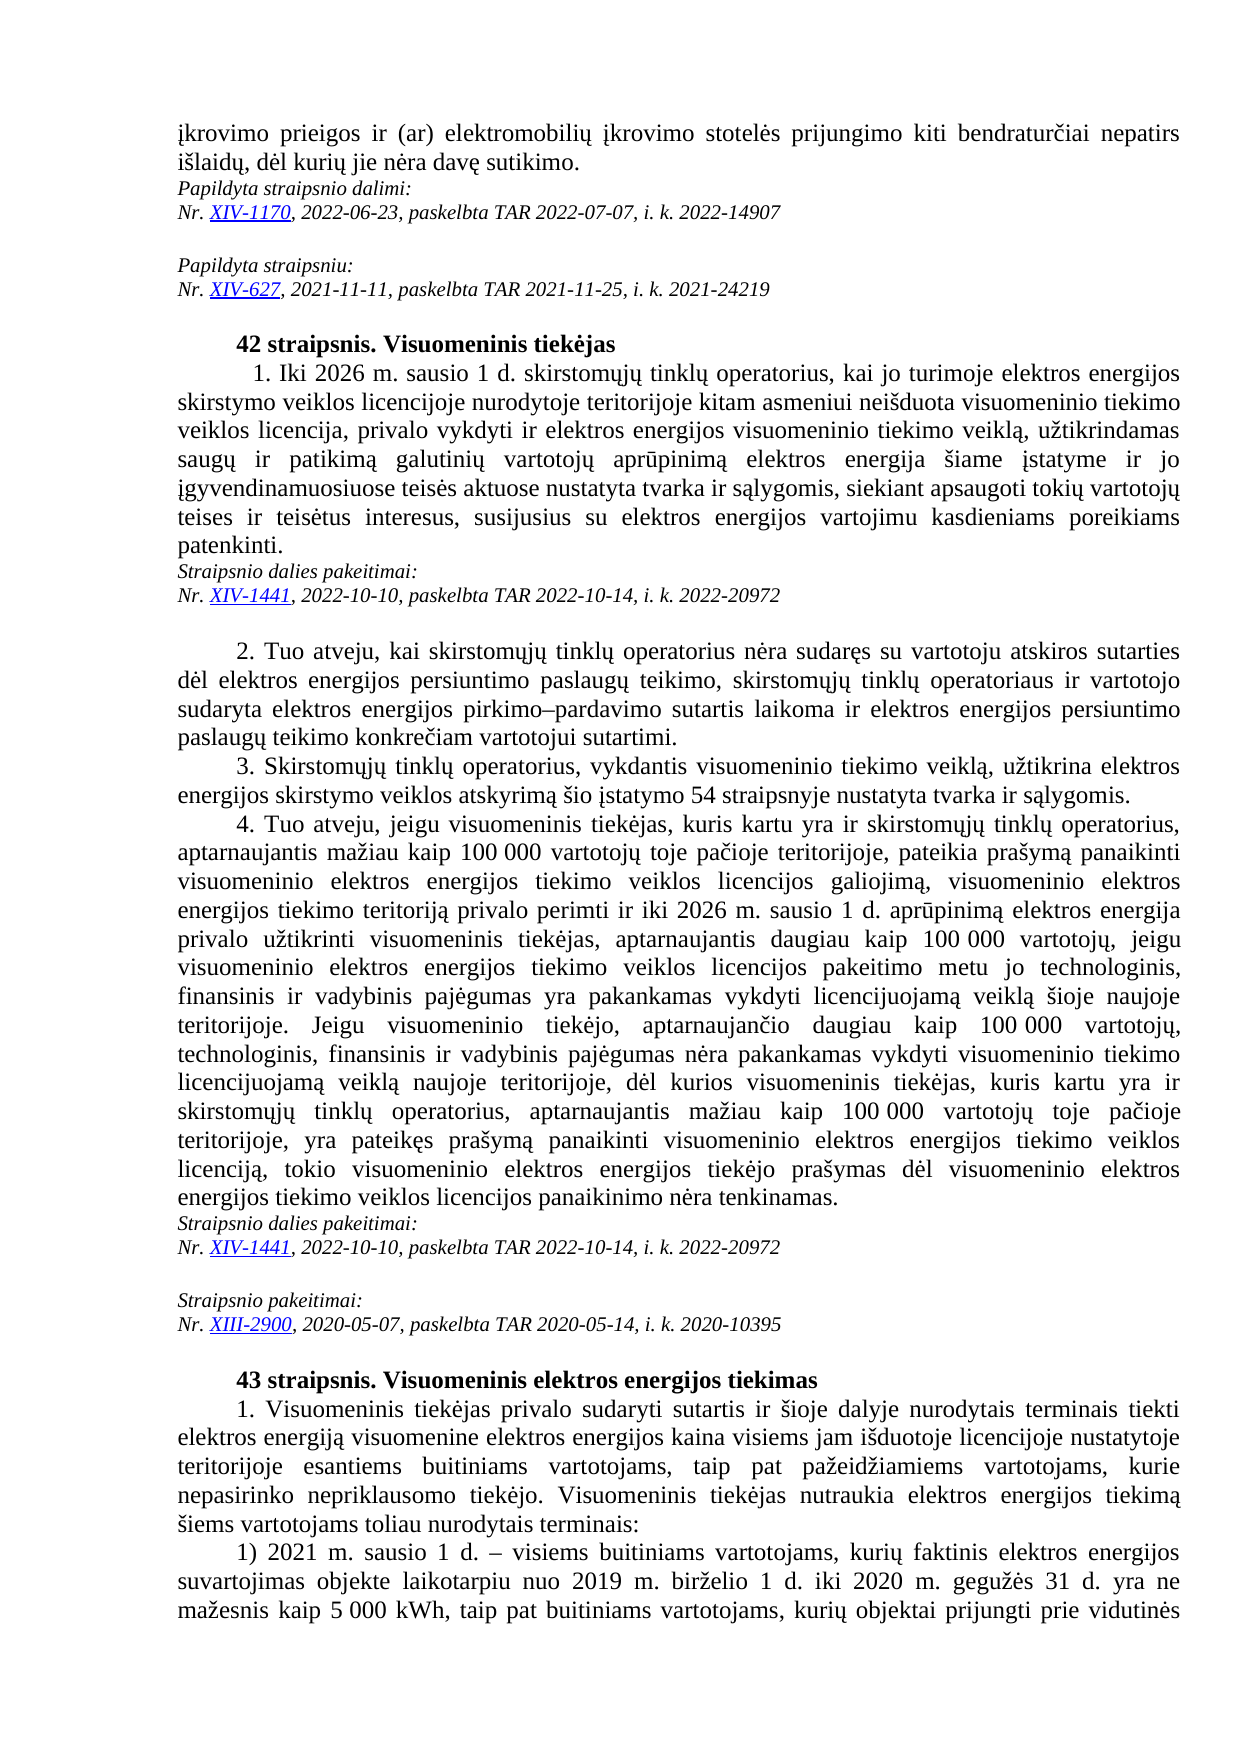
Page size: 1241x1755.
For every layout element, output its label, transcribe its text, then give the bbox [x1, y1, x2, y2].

text Straipsnio dalies pakeitimai: [177, 559, 1181, 583]
text 43 straipsnis. Visuomeninis elektros energijos tiekimas [177, 1365, 1181, 1394]
text 1. Iki 2026 m. sausio 1 d. skirstomųjų tinklų operatorius, kai jo turimoje elektros energijos skirstymo veiklos licencijoje nurodytoje teritorijoje kitam asmeniui neišduota visuomeninio tiekimo veiklos licencija, privalo vykdyti ir elektros energijos visuomeninio tiekimo veiklą, užtikrindamas saugų ir patikimą galutinių vartotojų aprūpinimą elektros energija šiame įstatyme ir jo įgyvendinamuosiuose teisės aktuose nustatyta tvarka ir sąlygomis, siekiant apsaugoti tokių vartotojų teises ir teisėtus interesus, susijusius su elektros energijos vartojimu kasdieniams poreikiams patenkinti. [177, 358, 1181, 559]
text 2. Tuo atveju, kai skirstomųjų tinklų operatorius nėra sudaręs su vartotoju atskiros sutarties dėl elektros energijos persiuntimo paslaugų teikimo, skirstomųjų tinklų operatoriaus ir vartotojo sudaryta elektros energijos pirkimo–pardavimo sutartis laikoma ir elektros energijos persiuntimo paslaugų teikimo konkrečiam vartotojui sutartimi. [177, 636, 1181, 751]
text 42 straipsnis. Visuomeninis tiekėjas [177, 329, 1181, 358]
text 3. Skirstomųjų tinklų operatorius, vykdantis visuomeninio tiekimo veiklą, užtikrina elektros energijos skirstymo veiklos atskyrimą šio įstatymo 54 straipsnyje nustatyta tvarka ir sąlygomis. [177, 751, 1181, 809]
text 1) 2021 m. sausio 1 d. – visiems buitiniams vartotojams, kurių faktinis elektros energijos suvartojimas objekte laikotarpiu nuo 2019 m. birželio 1 d. iki 2020 m. gegužės 31 d. yra ne mažesnis kaip 5 000 kWh, taip pat buitiniams vartotojams, kurių objektai prijungti prie vidutinės [177, 1537, 1181, 1624]
text Papildyta straipsnio dalimi: [177, 176, 1181, 200]
text Papildyta straipsniu: [177, 252, 1181, 277]
text Nr. XIV-1170, 2022-06-23, paskelbta TAR 2022-07-07, i. k. 2022-14907 [177, 200, 1181, 224]
text Straipsnio dalies pakeitimai: [177, 1211, 1181, 1235]
text Straipsnio pakeitimai: [177, 1288, 1181, 1312]
text Nr. XIV-1441, 2022-10-10, paskelbta TAR 2022-10-14, i. k. 2022-20972 [177, 1235, 1181, 1259]
text Nr. XIV-1441, 2022-10-10, paskelbta TAR 2022-10-14, i. k. 2022-20972 [177, 583, 1181, 607]
text 1. Visuomeninis tiekėjas privalo sudaryti sutartis ir šioje dalyje nurodytais terminais tiekti elektros energiją visuomenine elektros energijos kaina visiems jam išduotoje licencijoje nustatytoje teritorijoje esantiems buitiniams vartotojams, taip pat pažeidžiamiems vartotojams, kurie nepasirinko nepriklausomo tiekėjo. Visuomeninis tiekėjas nutraukia elektros energijos tiekimą šiems vartotojams toliau nurodytais terminais: [177, 1394, 1181, 1537]
text 4. Tuo atveju, jeigu visuomeninis tiekėjas, kuris kartu yra ir skirstomųjų tinklų operatorius, aptarnaujantis mažiau kaip 100 000 vartotojų toje pačioje teritorijoje, pateikia prašymą panaikinti visuomeninio elektros energijos tiekimo veiklos licencijos galiojimą, visuomeninio elektros energijos tiekimo teritoriją privalo perimti ir iki 2026 m. sausio 1 d. aprūpinimą elektros energija privalo užtikrinti visuomeninis tiekėjas, aptarnaujantis daugiau kaip 100 000 vartotojų, jeigu visuomeninio elektros energijos tiekimo veiklos licencijos pakeitimo metu jo technologinis, finansinis ir vadybinis pajėgumas yra pakankamas vykdyti licencijuojamą veiklą šioje naujoje teritorijoje. Jeigu visuomeninio tiekėjo, aptarnaujančio daugiau kaip 100 000 vartotojų, technologinis, finansinis ir vadybinis pajėgumas nėra pakankamas vykdyti visuomeninio tiekimo licencijuojamą veiklą naujoje teritorijoje, dėl kurios visuomeninis tiekėjas, kuris kartu yra ir skirstomųjų tinklų operatorius, aptarnaujantis mažiau kaip 100 000 vartotojų toje pačioje teritorijoje, yra pateikęs prašymą panaikinti visuomeninio elektros energijos tiekimo veiklos licenciją, tokio visuomeninio elektros energijos tiekėjo prašymas dėl visuomeninio elektros energijos tiekimo veiklos licencijos panaikinimo nėra tenkinamas. [177, 809, 1181, 1211]
text įkrovimo prieigos ir (ar) elektromobilių įkrovimo stotelės prijungimo kiti bendraturčiai nepatirs išlaidų, dėl kurių jie nėra davę sutikimo. [177, 118, 1181, 176]
text Nr. XIV-627, 2021-11-11, paskelbta TAR 2021-11-25, i. k. 2021-24219 [177, 277, 1181, 301]
text Nr. XIII-2900, 2020-05-07, paskelbta TAR 2020-05-14, i. k. 2020-10395 [177, 1312, 1181, 1336]
